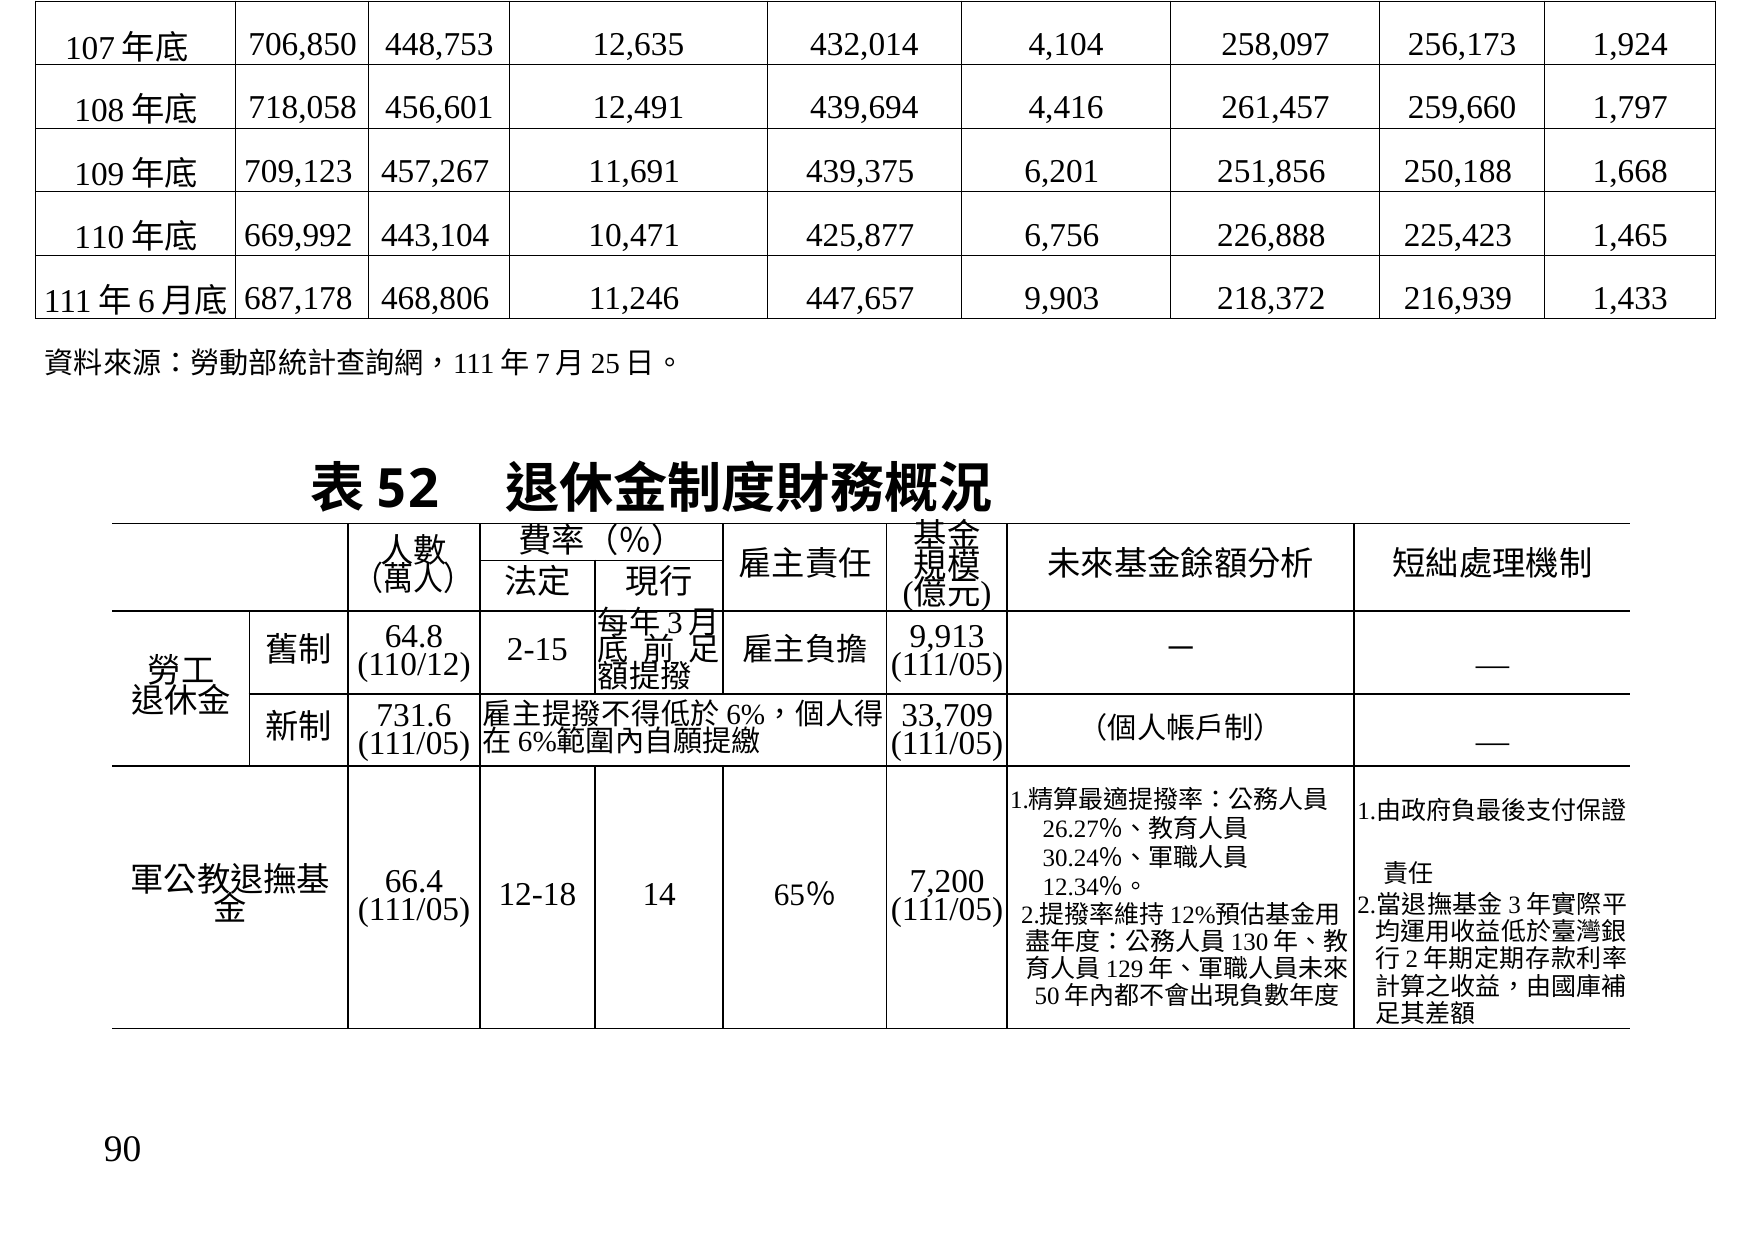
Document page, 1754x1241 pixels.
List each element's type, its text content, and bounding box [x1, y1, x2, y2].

table_cell 225,423 [1380, 192, 1544, 255]
table_cell 448,753 [369, 2, 509, 64]
table_cell 12,491 [510, 65, 767, 128]
table_cell 443,104 [369, 192, 509, 255]
table_cell 259,660 [1380, 65, 1544, 128]
table_cell 251,856 [1171, 129, 1379, 191]
table_cell 256,173 [1380, 2, 1544, 64]
table_cell 107年底 [36, 2, 235, 64]
table_cell 258,097 [1171, 2, 1379, 64]
table_cell 新制 [250, 695, 347, 765]
table_cell 2-15 [481, 612, 594, 693]
table_header 未來基金餘額分析 [1008, 524, 1353, 610]
table_cell 軍公教退撫基金 [112, 767, 347, 1027]
table_cell 法定 [481, 561, 594, 610]
table_cell 勞工 退休金 [112, 612, 249, 765]
table_cell 669,992 [236, 192, 368, 255]
table_cell 432,014 [768, 2, 961, 64]
table_cell 261,457 [1171, 65, 1379, 128]
table_cell — [1355, 612, 1630, 693]
table_cell 33,709 (111/05) [887, 695, 1006, 765]
table_cell 1.精算最適提撥率：公務人員26.27％、教育人員30.24％、軍職人員12.34％。 2.提撥率維持12%預估基金用盡年度：公務人員130年、教育人員129年、軍職人員未來50年內都不會出現負數年度 [1008, 767, 1353, 1027]
table_cell 雇主提撥不得低於6%，個人得在6%範圍內自願提繳 [481, 695, 886, 765]
table_cell 111年6月底 [36, 256, 235, 318]
table_cell 雇主負擔 [724, 612, 886, 693]
table_cell 每年3月底前足額提撥 [596, 612, 722, 693]
table_cell 226,888 [1171, 192, 1379, 255]
table_header [112, 524, 347, 610]
table_cell 468,806 [369, 256, 509, 318]
table_cell 舊制 [250, 612, 347, 693]
table_cell 10,471 [510, 192, 767, 255]
table_cell － [1008, 612, 1353, 693]
table_cell 現行 [596, 561, 722, 610]
table_cell 456,601 [369, 65, 509, 128]
table_cell 4,104 [962, 2, 1170, 64]
table_cell 65％ [724, 767, 886, 1027]
table_cell 718,058 [236, 65, 368, 128]
table_cell 218,372 [1171, 256, 1379, 318]
table_cell 64.8 (110/12) [349, 612, 479, 693]
text 資料來源：勞動部統計查詢網，111年7月25日。 [44, 319, 1639, 382]
table_cell 1,465 [1545, 192, 1715, 255]
table_cell 216,939 [1380, 256, 1544, 318]
table_header 費率（％） [481, 524, 722, 559]
table_cell 12,635 [510, 2, 767, 64]
table_cell 439,375 [768, 129, 961, 191]
table_header 雇主責任 [724, 524, 886, 610]
table_cell 1,924 [1545, 2, 1715, 64]
table_cell 109年底 [36, 129, 235, 191]
table_cell 457,267 [369, 129, 509, 191]
table_cell — [1355, 695, 1630, 765]
table_cell 11,691 [510, 129, 767, 191]
table_cell 11,246 [510, 256, 767, 318]
table_cell 108年底 [36, 65, 235, 128]
table_cell 14 [596, 767, 722, 1027]
table_cell 7,200 (111/05) [887, 767, 1006, 1027]
table_cell 1.由政府負最後支付保證責任 2.當退撫基金3年實際平均運用收益低於臺灣銀行2年期定期存款利率計算之收益，由國庫補足其差額 [1355, 767, 1630, 1027]
table_header 人數 （萬人） [349, 524, 479, 610]
table_cell 439,694 [768, 65, 961, 128]
table_cell 425,877 [768, 192, 961, 255]
text 表52 退休金制度財務概況 [103, 444, 1639, 523]
table_cell （個人帳戶制） [1008, 695, 1353, 765]
table_cell 250,188 [1380, 129, 1544, 191]
table_cell 706,850 [236, 2, 368, 64]
table_header 短絀處理機制 [1355, 524, 1630, 610]
table_cell 731.6 (111/05) [349, 695, 479, 765]
table_cell 12-18 [481, 767, 594, 1027]
table_cell 110年底 [36, 192, 235, 255]
table_cell 6,756 [962, 192, 1170, 255]
table_header 基金 規模 (億元) [887, 524, 1006, 610]
table_cell 9,913 (111/05) [887, 612, 1006, 693]
table_cell 1,433 [1545, 256, 1715, 318]
table_cell 447,657 [768, 256, 961, 318]
table_cell 9,903 [962, 256, 1170, 318]
table_cell 687,178 [236, 256, 368, 318]
table_cell 1,797 [1545, 65, 1715, 128]
table_cell 6,201 [962, 129, 1170, 191]
table_cell 709,123 [236, 129, 368, 191]
table_cell 1,668 [1545, 129, 1715, 191]
table_cell 66.4 (111/05) [349, 767, 479, 1027]
table_cell 4,416 [962, 65, 1170, 128]
